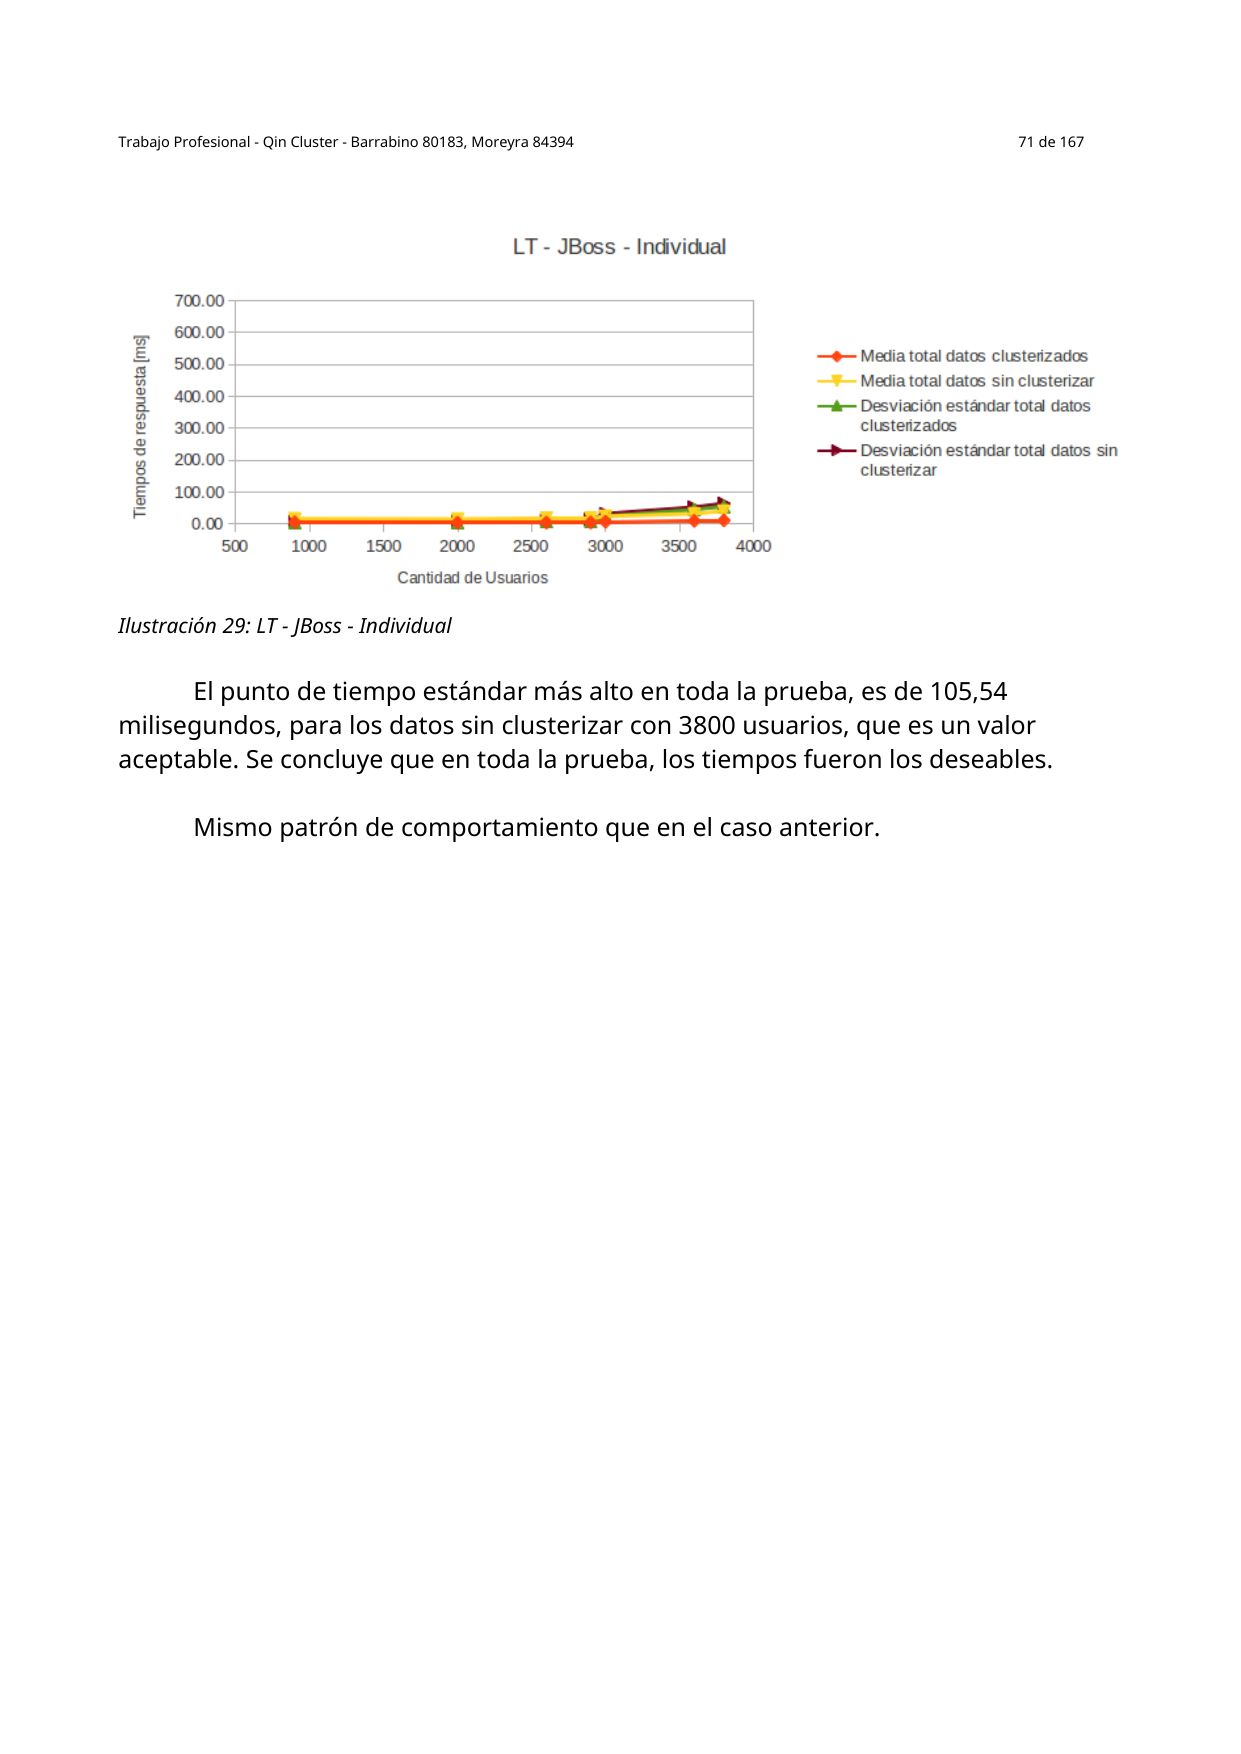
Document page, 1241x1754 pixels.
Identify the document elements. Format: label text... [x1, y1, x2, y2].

picture [118, 228, 1123, 611]
text El punto de tiempo estándar más alto en toda la prueba, es de 105,54 milisegundos, para los datos sin clusterizar con 3800 usuarios, que es un valor aceptable. Se concluye que en toda la prueba, los tiempos fueron los deseables. [118, 673, 1122, 776]
text Mismo patrón de comportamiento que en el caso anterior. [118, 810, 1122, 844]
text Ilustración 29: LT - JBoss - Individual [118, 611, 1122, 639]
